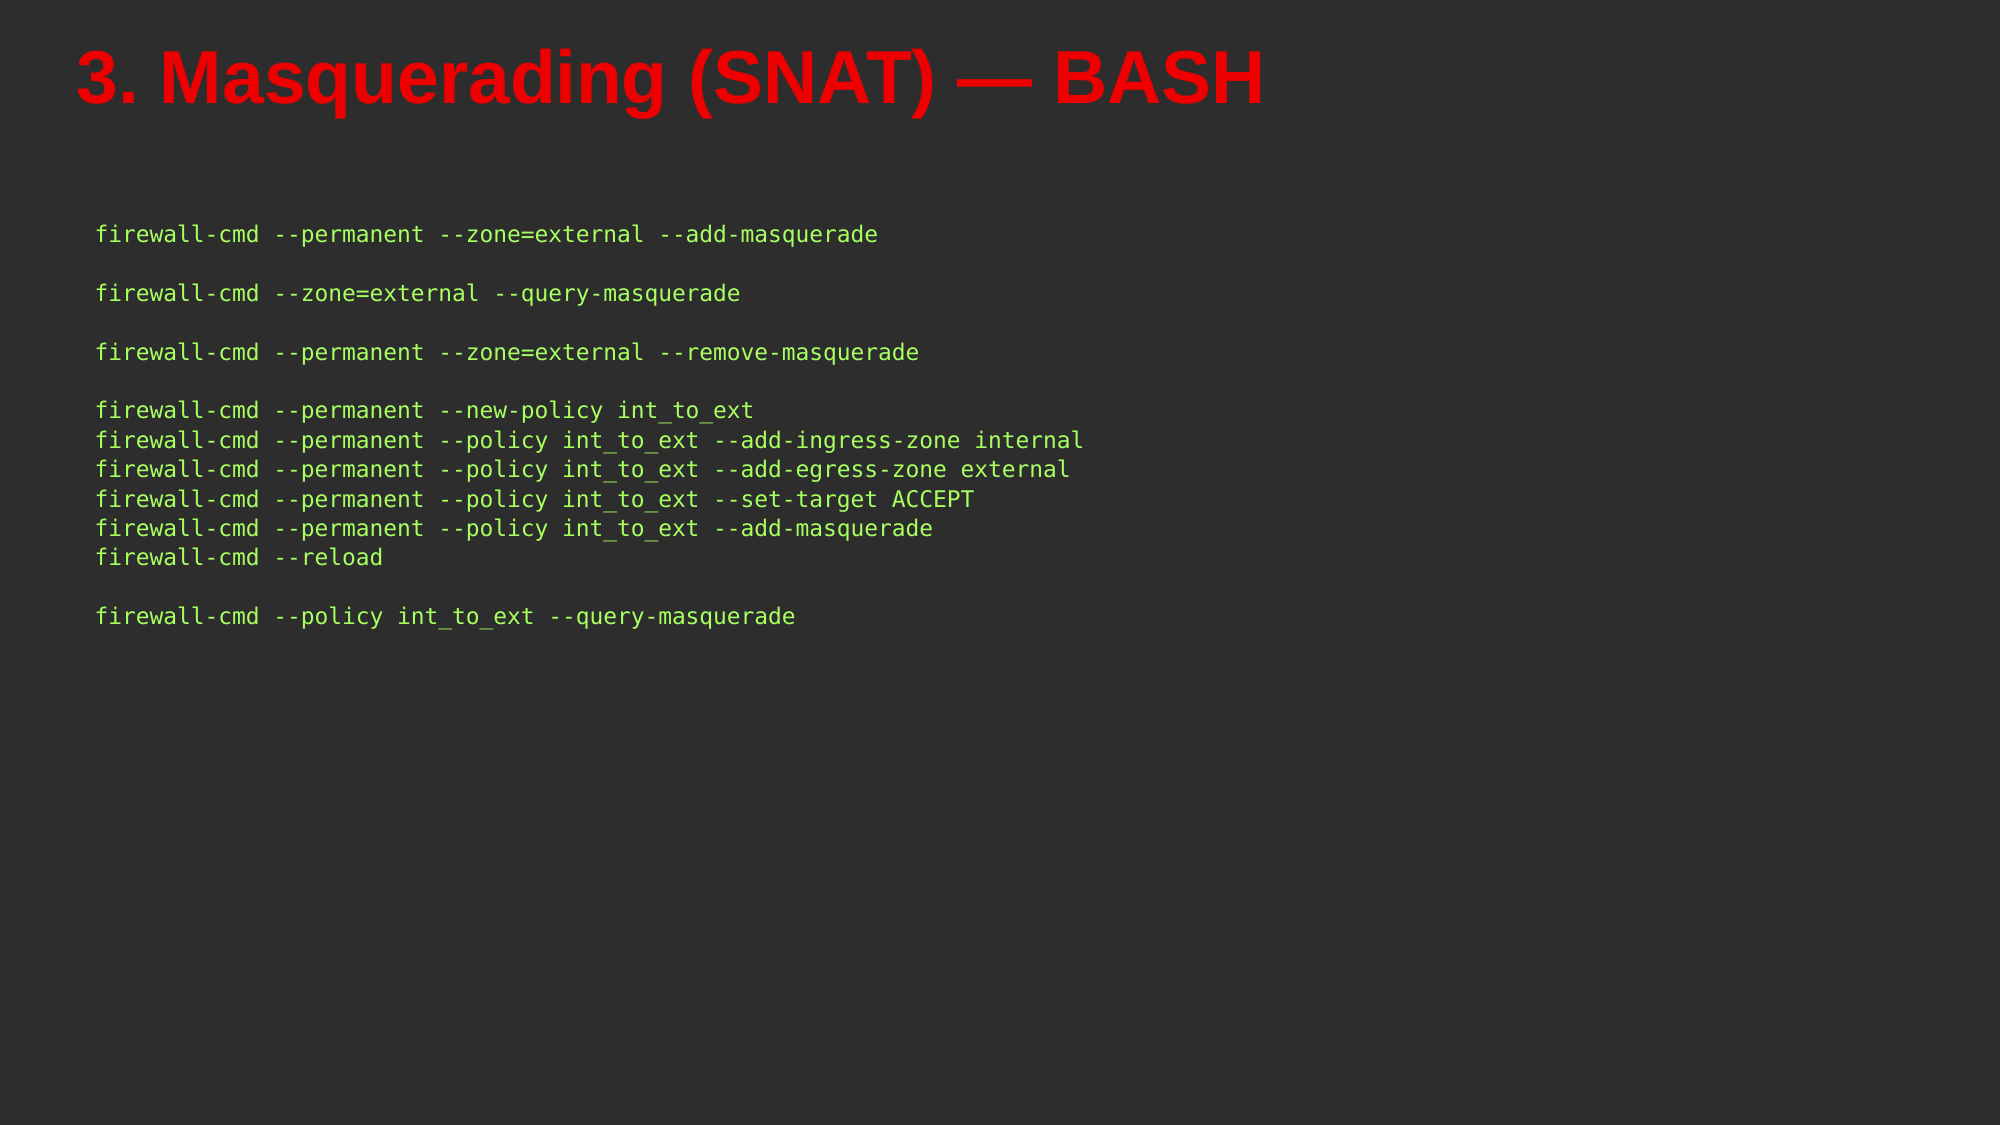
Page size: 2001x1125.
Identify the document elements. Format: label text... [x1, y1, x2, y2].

text_box 3. Masquerading (SNAT) — BASH [59, 23, 1942, 178]
text_box firewall-cmd --permanent --zone=external --add-masquerade firewall-cmd --zone=external --query-masquerade firewall-cmd --permanent --zone=external --remove-masquerade firewall-cmd --permanent --new-policy int_to_ext firewall-cmd --permanent --policy int_to_ext --add-ingress-zone internal firewall-cmd --permanent --policy int_to_ext --add-egress-zone external firewall-cmd --permanent --policy int_to_ext --set-target ACCEPT firewall-cmd --permanent --policy int_to_ext --add-masquerade firewall-cmd --reload firewall-cmd --policy int_to_ext --query-masquerade [59, 194, 1942, 1093]
